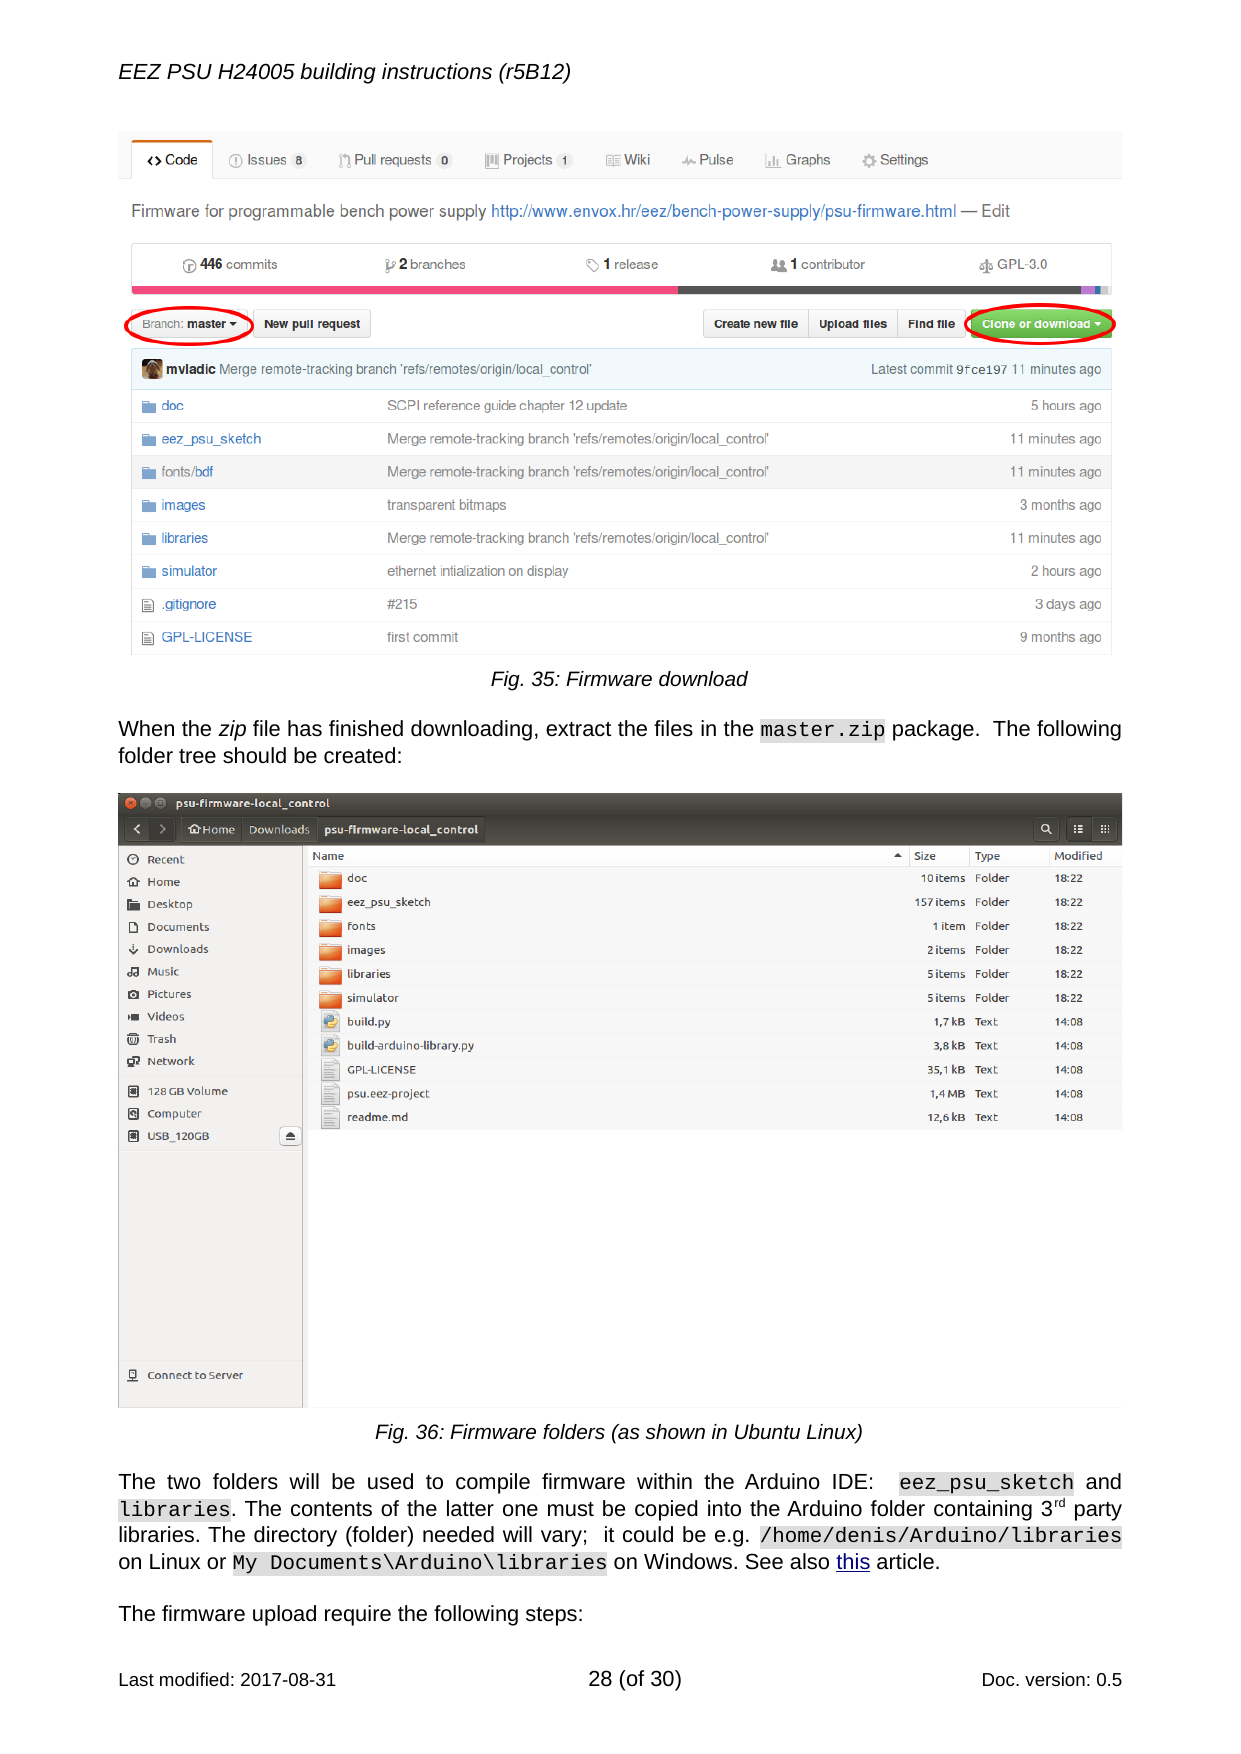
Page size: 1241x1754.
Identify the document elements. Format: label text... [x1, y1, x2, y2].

text The firmware upload require the following steps: [118, 1601, 1122, 1626]
text When the zip file has finished downloading, extract the files in the master.zip package. The following folder tree should be created: [118, 716, 1122, 768]
text Fig. 35: Firmware download [118, 655, 1122, 691]
text The two folders will be used to compile firmware within the Arduino IDE: eez_psu_sketch and libraries. The contents of the latter one must be copied into the Arduino folder containing 3rd party libraries. The directory (folder) needed will vary; it could be e.g. /home/denis/Arduino/libraries on Linux or My Documents\Arduino\libraries on Windows. See also this article. [118, 1469, 1122, 1576]
picture [118, 793, 1123, 1408]
picture [118, 131, 1123, 655]
text Fig. 36: Firmware folders (as shown in Ubuntu Linux) [118, 1408, 1122, 1444]
